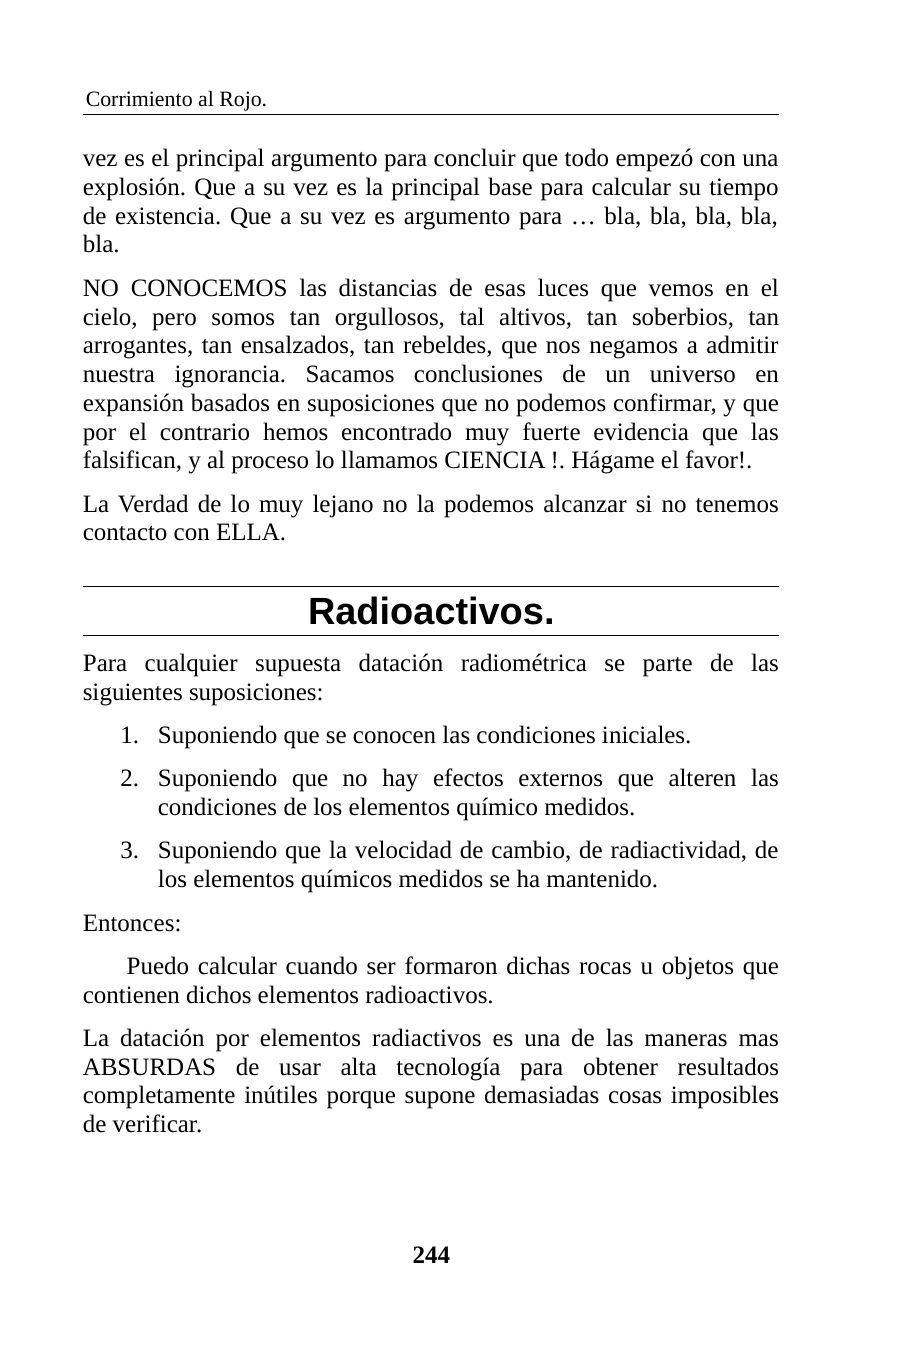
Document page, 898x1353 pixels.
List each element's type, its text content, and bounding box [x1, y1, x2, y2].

text Puedo calcular cuando ser formaron dichas rocas u objetos que contienen dichos elementos radioactivos. [83, 951, 779, 1008]
text La Verdad de lo muy lejano no la podemos alcanzar si no tenemos contacto con ELLA. [83, 489, 779, 546]
text vez es el principal argumento para concluir que todo empezó con una explosión. Que a su vez es la principal base para calcular su tiempo de existencia. Que a su vez es argumento para … bla, bla, bla, bla, bla. [83, 143, 779, 258]
list Suponiendo que se conocen las condiciones iniciales. [120, 720, 779, 749]
text Para cualquier supuesta datación radiométrica se parte de las siguientes suposiciones: [83, 648, 779, 706]
list Suponiendo que la velocidad de cambio, de radiactividad, de los elementos químicos medidos se ha mantenido. [120, 836, 779, 893]
text La datación por elementos radiactivos es una de las maneras mas ABSURDAS de usar alta tecnología para obtener resultados completamente inútiles porque supone demasiadas cosas imposibles de verificar. [83, 1023, 779, 1138]
list Suponiendo que no hay efectos externos que alteren las condiciones de los elementos químico medidos. [120, 763, 779, 821]
text Entonces: [83, 908, 779, 936]
subtitle Radioactivos. [83, 587, 779, 635]
text NO CONOCEMOS las distancias de esas luces que vemos en el cielo, pero somos tan orgullosos, tal altivos, tan soberbios, tan arrogantes, tan ensalzados, tan rebeldes, que nos negamos a admitir nuestra ignorancia. Sacamos conclusiones de un universo en expansión basados en suposiciones que no podemos confirmar, y que por el contrario hemos encontrado muy fuerte evidencia que las falsifican, y al proceso lo llamamos CIENCIA !. Hágame el favor!. [83, 273, 779, 474]
